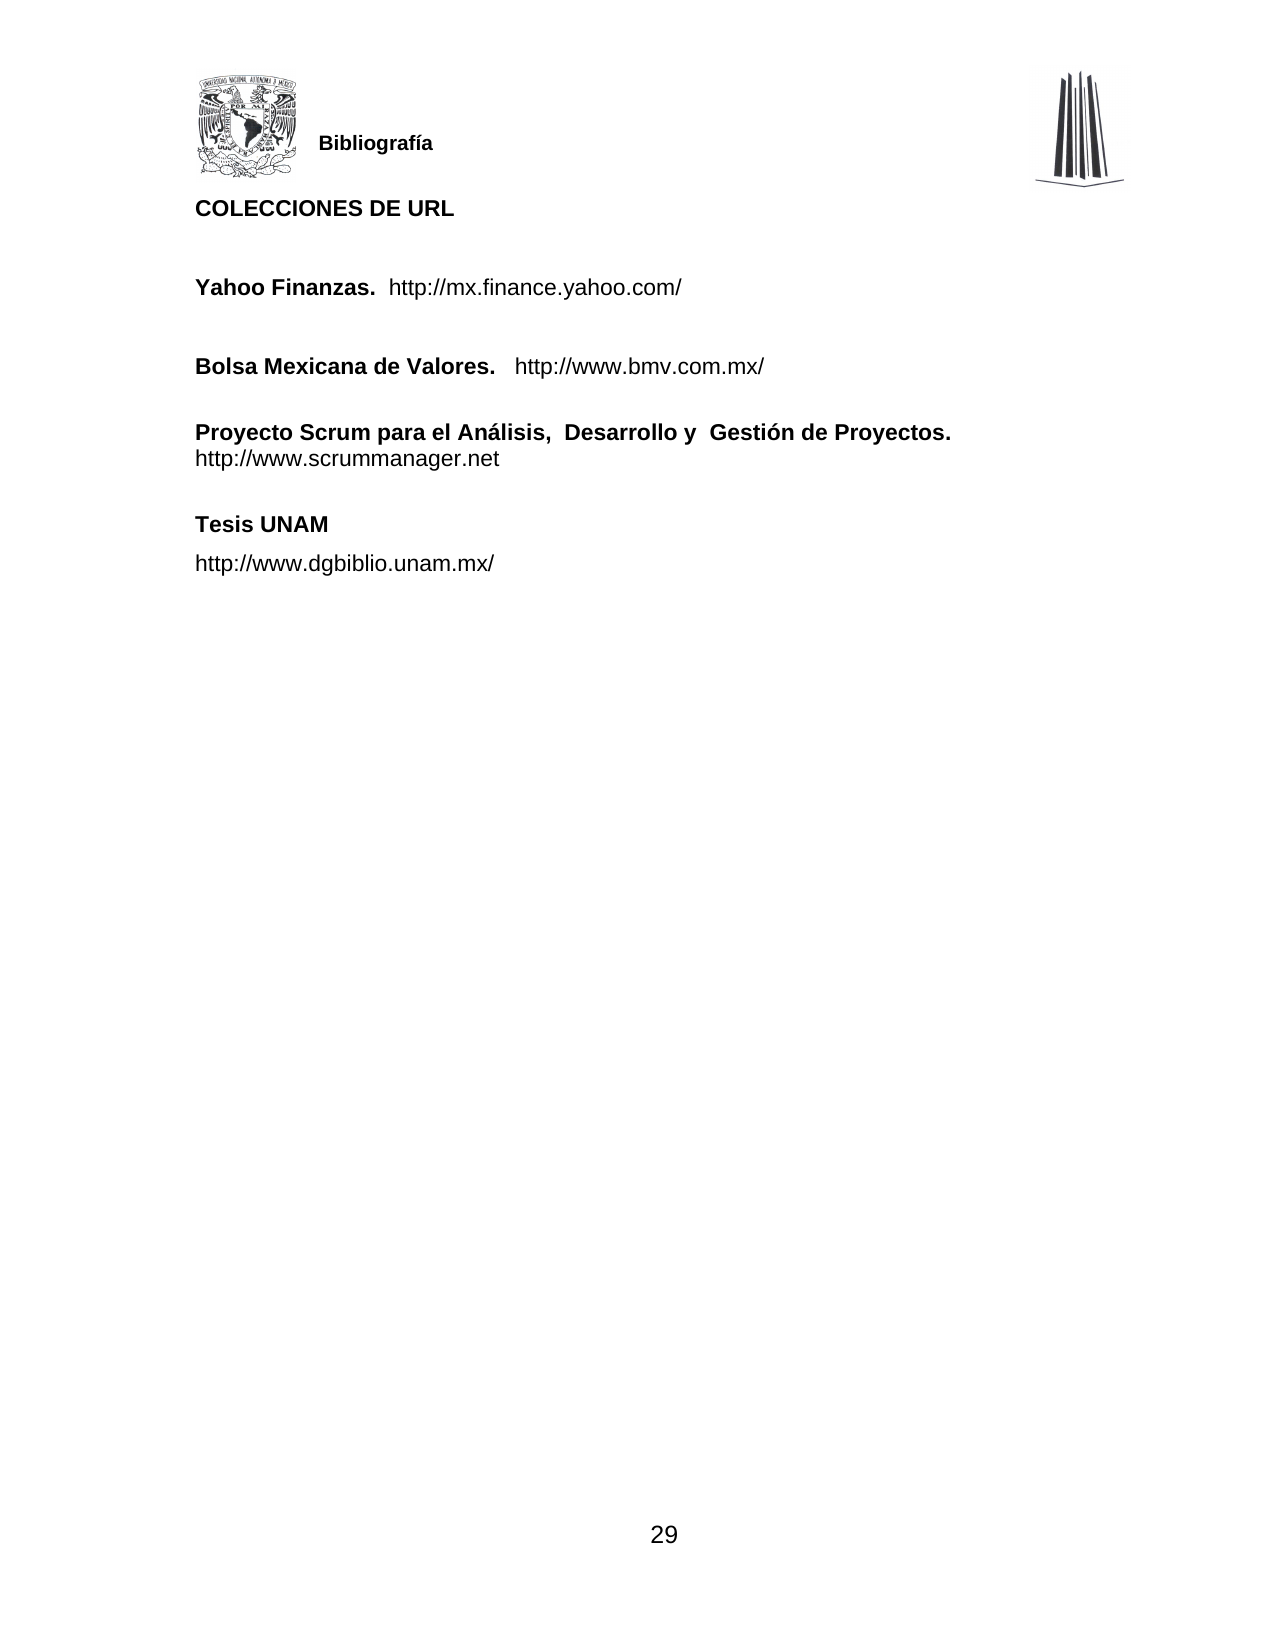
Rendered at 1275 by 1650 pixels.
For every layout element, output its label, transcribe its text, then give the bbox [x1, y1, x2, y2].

text Yahoo Finanzas. http://mx.finance.yahoo.com/ [195, 274, 1133, 300]
text Bolsa Mexicana de Valores. http://www.bmv.com.mx/ [195, 353, 1133, 379]
text Tesis UNAM [195, 511, 1133, 537]
text Proyecto Scrum para el Análisis, Desarrollo y Gestión de Proyectos. http://www.scrummanager.net [195, 419, 1133, 471]
picture [1029, 65, 1131, 193]
text COLECCIONES DE URL [195, 195, 1133, 221]
text http://www.dgbiblio.unam.mx/ [195, 550, 1133, 577]
